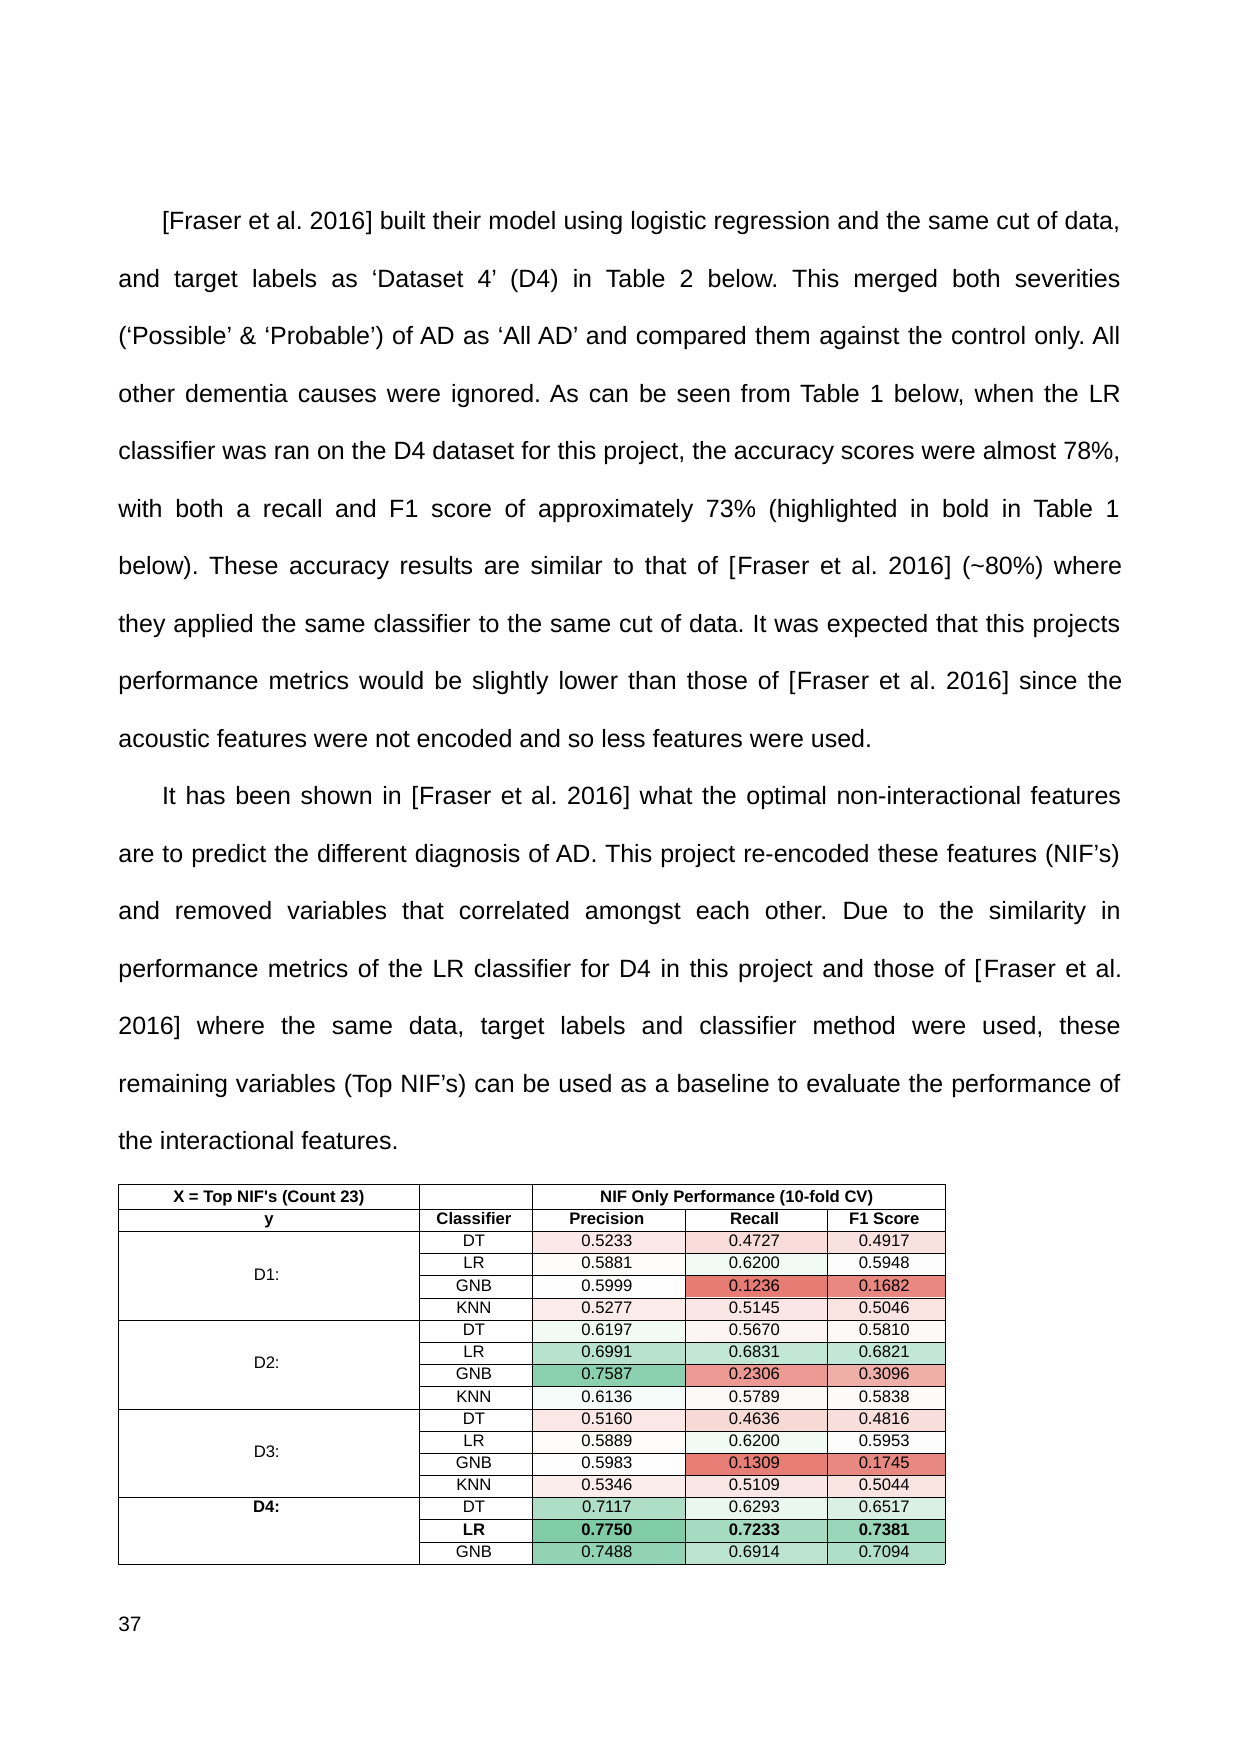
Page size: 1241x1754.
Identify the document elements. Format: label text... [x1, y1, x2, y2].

table_header [420, 1185, 532, 1209]
table_cell 0.6831 [686, 1343, 827, 1364]
table_cell 0.5046 [828, 1299, 945, 1320]
table_cell LR [420, 1520, 532, 1542]
table_cell F1 Score [828, 1210, 945, 1231]
table_cell 0.5953 [828, 1432, 945, 1453]
table_cell 0.2306 [686, 1365, 827, 1386]
table_cell 0.6991 [533, 1343, 685, 1364]
table_cell GNB [420, 1543, 532, 1564]
table_cell D4: [119, 1498, 419, 1564]
table_cell 0.7233 [686, 1520, 827, 1542]
table_cell 0.6293 [686, 1498, 827, 1519]
table_cell LR [420, 1432, 532, 1453]
table_header X = Top NIF's (Count 23) [119, 1185, 419, 1209]
table_cell 0.1309 [686, 1454, 827, 1475]
table_cell 0.4727 [686, 1232, 827, 1253]
table_cell 0.6517 [828, 1498, 945, 1519]
table_cell 0.5889 [533, 1432, 685, 1453]
table_cell D1: [119, 1232, 419, 1320]
table_cell 0.3096 [828, 1365, 945, 1386]
table_cell 0.6136 [533, 1387, 685, 1408]
table_cell 0.4816 [828, 1410, 945, 1431]
table_cell 0.5810 [828, 1321, 945, 1342]
table_cell 0.7381 [828, 1520, 945, 1542]
table_cell GNB [420, 1365, 532, 1386]
table_cell 0.5789 [686, 1387, 827, 1408]
table_cell D3: [119, 1410, 419, 1497]
table_cell 0.5160 [533, 1410, 685, 1431]
table_cell 0.7750 [533, 1520, 685, 1542]
table_cell 0.5145 [686, 1299, 827, 1320]
table_cell 0.7117 [533, 1498, 685, 1519]
table_cell 0.5346 [533, 1476, 685, 1497]
table_cell y [119, 1210, 419, 1231]
table_cell 0.6197 [533, 1321, 685, 1342]
table_cell Classifier [420, 1210, 532, 1231]
table_cell 0.5109 [686, 1476, 827, 1497]
table_cell DT [420, 1321, 532, 1342]
table_cell 0.6200 [686, 1254, 827, 1275]
table_cell 0.6914 [686, 1543, 827, 1564]
table_cell 0.1745 [828, 1454, 945, 1475]
table_cell D2: [119, 1321, 419, 1408]
table_cell 0.5881 [533, 1254, 685, 1275]
table_cell 0.7094 [828, 1543, 945, 1564]
table_cell 0.7587 [533, 1365, 685, 1386]
table_cell 0.6821 [828, 1343, 945, 1364]
table_cell LR [420, 1343, 532, 1364]
table_cell DT [420, 1498, 532, 1519]
table_cell DT [420, 1232, 532, 1253]
table_cell 0.5948 [828, 1254, 945, 1275]
table_cell 0.5999 [533, 1276, 685, 1297]
table_cell 0.5277 [533, 1299, 685, 1320]
table_cell 0.4636 [686, 1410, 827, 1431]
table_cell KNN [420, 1387, 532, 1408]
table_cell 0.1236 [686, 1276, 827, 1297]
text It has been shown in [Fraser et al. 2016] what the optimal non-interactional features are to predict the different diagnosis of AD. This project re-encoded these features (NIF’s) and removed variables that correlated amongst each other. Due to the similarity in performance metrics of the LR classifier for D4 in this project and those of [Fraser et al. 2016] where the same data, target labels and classifier method were used, these remaining variables (Top NIF’s) can be used as a baseline to evaluate the performance of the interactional features. [118, 781, 1122, 1155]
table_cell GNB [420, 1454, 532, 1475]
table_cell 0.4917 [828, 1232, 945, 1253]
table_cell Precision [533, 1210, 685, 1231]
table_cell LR [420, 1254, 532, 1275]
table_cell 0.5838 [828, 1387, 945, 1408]
table_cell 0.5670 [686, 1321, 827, 1342]
text [Fraser et al. 2016] built their model using logistic regression and the same cut of data, and target labels as ‘Dataset 4’ (D4) in Table 2 below. This merged both severities (‘Possible’ & ‘Probable’) of AD as ‘All AD’ and compared them against the control only. All other dementia causes were ignored. As can be seen from Table 1 below, when the LR classifier was ran on the D4 dataset for this project, the accuracy scores were almost 78%, with both a recall and F1 score of approximately 73% (highlighted in bold in Table 1 below). These accuracy results are similar to that of [Fraser et al. 2016] (~80%) where they applied the same classifier to the same cut of data. It was expected that this projects performance metrics would be slightly lower than those of [Fraser et al. 2016] since the acoustic features were not encoded and so less features were used. [118, 206, 1122, 752]
table_cell KNN [420, 1299, 532, 1320]
table_cell 0.5983 [533, 1454, 685, 1475]
table_cell KNN [420, 1476, 532, 1497]
table_cell GNB [420, 1276, 532, 1297]
table_cell 0.5233 [533, 1232, 685, 1253]
table_cell DT [420, 1410, 532, 1431]
table_cell 0.7488 [533, 1543, 685, 1564]
table_cell 0.1682 [828, 1276, 945, 1297]
table_cell 0.6200 [686, 1432, 827, 1453]
table_cell Recall [686, 1210, 827, 1231]
table_header NIF Only Performance (10-fold CV) [533, 1185, 945, 1209]
table_cell 0.5044 [828, 1476, 945, 1497]
